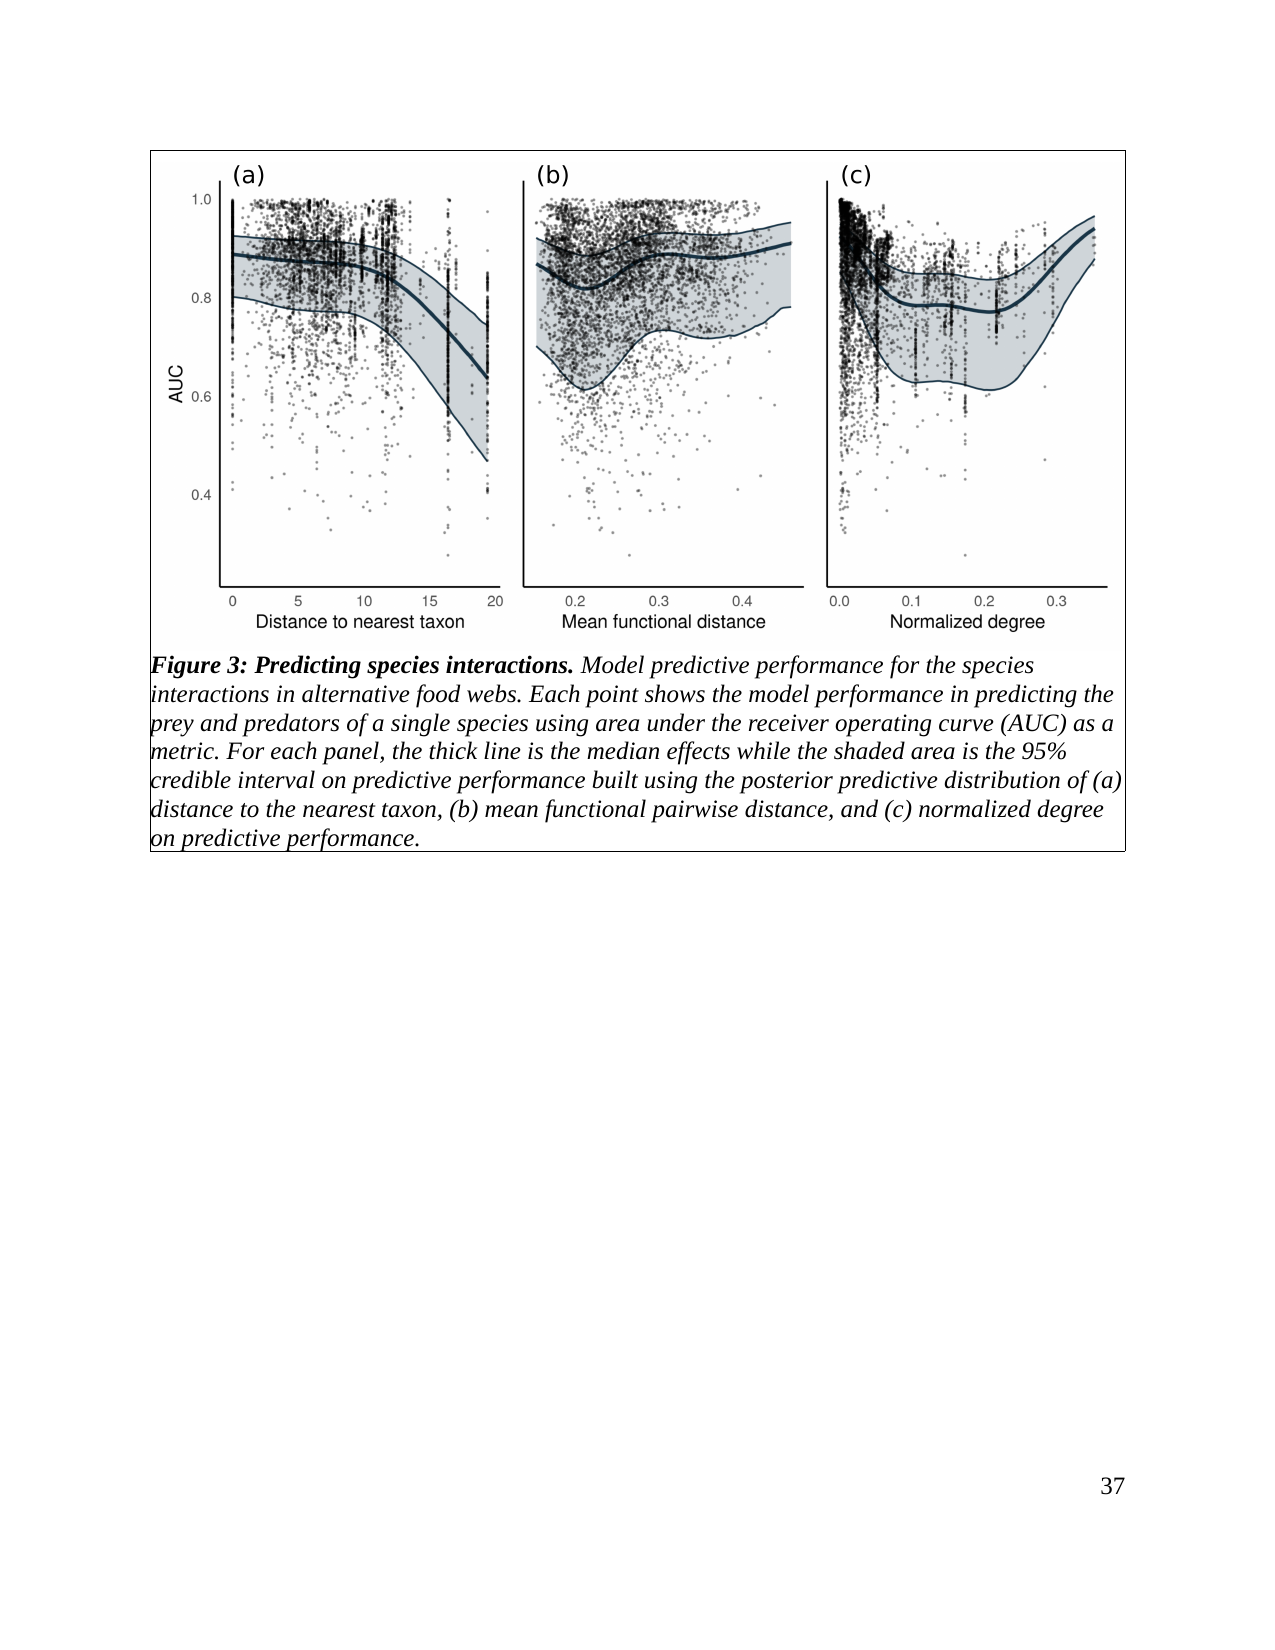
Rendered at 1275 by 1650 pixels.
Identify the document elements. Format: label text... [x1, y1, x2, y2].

text Figure 3: Predicting species interactions. Model predictive performance for the species interactions in alternative food webs. Each point shows the model performance in predicting the prey and predators of a single species using area under the receiver operating curve (AUC) as a metric. For each panel, the thick line is the median effects while the shaded area is the 95% credible interval on predictive performance built using the posterior predictive distribution of (a) distance to the nearest taxon, (b) mean functional pairwise distance, and (c) normalized degree on predictive performance. [151, 651, 1125, 851]
picture [151, 162, 1125, 651]
